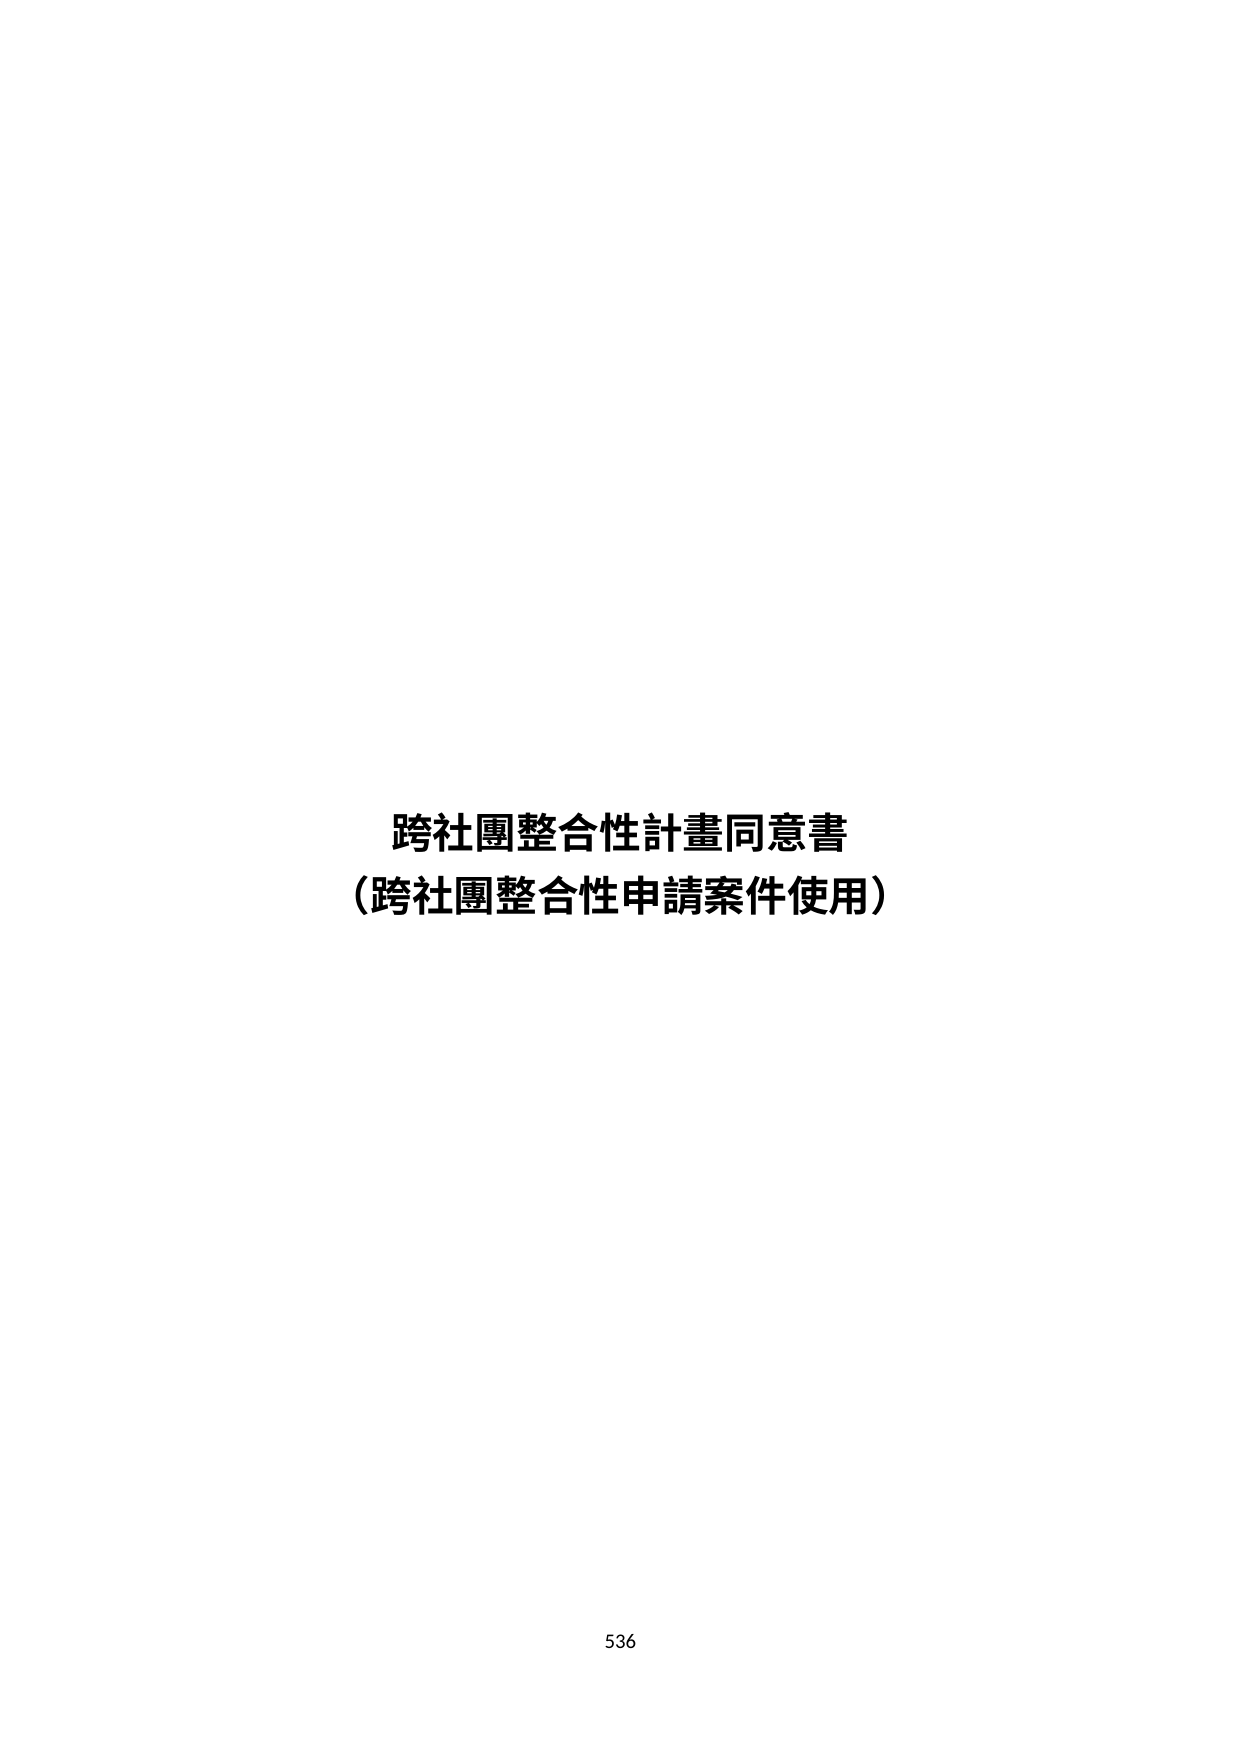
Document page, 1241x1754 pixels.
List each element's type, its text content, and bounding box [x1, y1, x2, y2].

text 跨社團整合性計畫同意書 [177, 789, 1063, 852]
text （跨社團整合性申請案件使用） [177, 852, 1063, 914]
